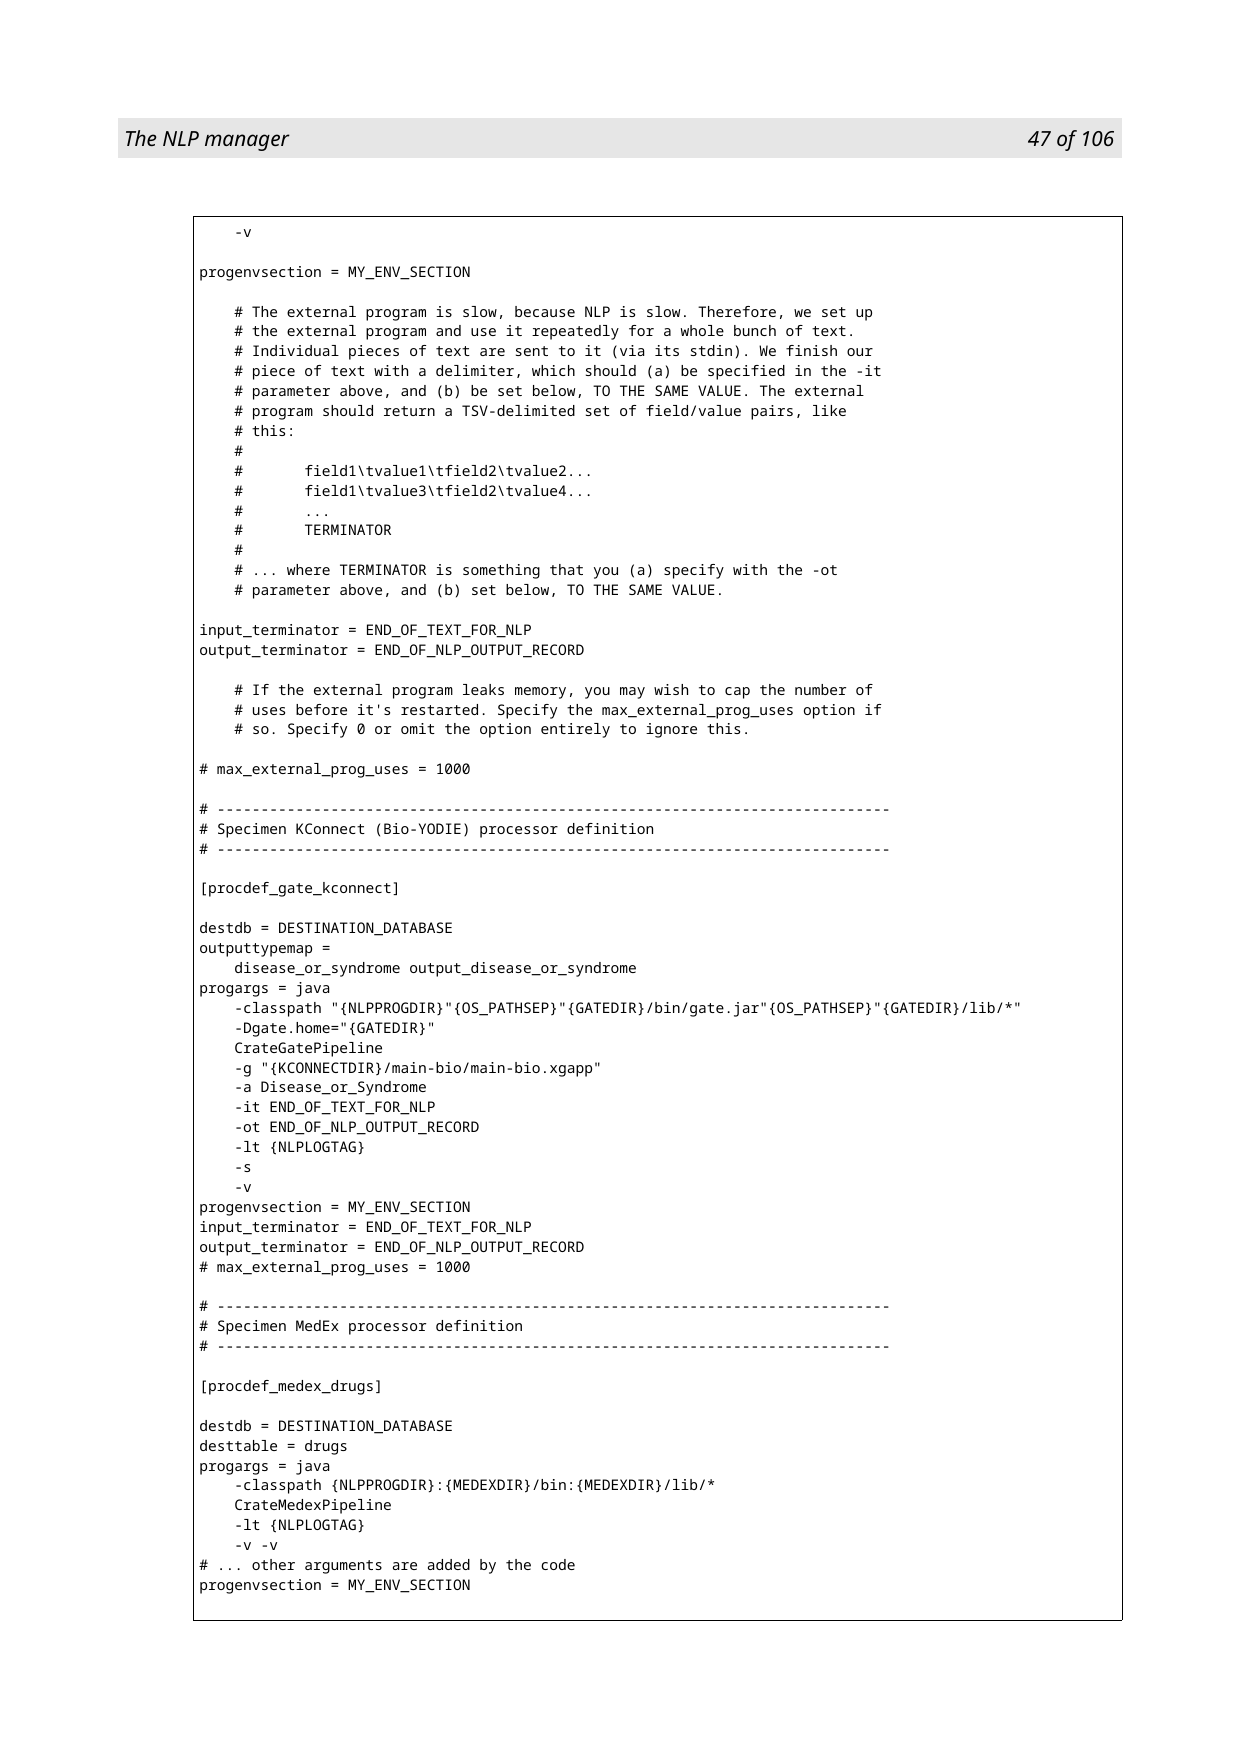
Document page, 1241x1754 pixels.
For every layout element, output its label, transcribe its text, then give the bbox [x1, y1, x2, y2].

table_header -v progenvsection = MY_ENV_SECTION # The external program is slow, because NLP is slow. Therefore, we set up # the external program and use it repeatedly for a whole bunch of text. # Individual pieces of text are sent to it (via its stdin). We finish our # piece of text with a delimiter, which should (a) be specified in the -it # parameter above, and (b) be set below, TO THE SAME VALUE. The external # program should return a TSV-delimited set of field/value pairs, like # this: # # field1\tvalue1\tfield2\tvalue2... # field1\tvalue3\tfield2\tvalue4... # ... # TERMINATOR # # ... where TERMINATOR is something that you (a) specify with the -ot # parameter above, and (b) set below, TO THE SAME VALUE. input_terminator = END_OF_TEXT_FOR_NLP output_terminator = END_OF_NLP_OUTPUT_RECORD # If the external program leaks memory, you may wish to cap the number of # uses before it's restarted. Specify the max_external_prog_uses option if # so. Specify 0 or omit the option entirely to ignore this. # max_external_prog_uses = 1000 # ----------------------------------------------------------------------------- # Specimen KConnect (Bio-YODIE) processor definition # ----------------------------------------------------------------------------- [procdef_gate_kconnect] destdb = DESTINATION_DATABASE outputtypemap = disease_or_syndrome output_disease_or_syndrome progargs = java -classpath "{NLPPROGDIR}"{OS_PATHSEP}"{GATEDIR}/bin/gate.jar"{OS_PATHSEP}"{GATEDIR}/lib/*" -Dgate.home="{GATEDIR}" CrateGatePipeline -g "{KCONNECTDIR}/main-bio/main-bio.xgapp" -a Disease_or_Syndrome -it END_OF_TEXT_FOR_NLP -ot END_OF_NLP_OUTPUT_RECORD -lt {NLPLOGTAG} -s -v progenvsection = MY_ENV_SECTION input_terminator = END_OF_TEXT_FOR_NLP output_terminator = END_OF_NLP_OUTPUT_RECORD # max_external_prog_uses = 1000 # ----------------------------------------------------------------------------- # Specimen MedEx processor definition # ----------------------------------------------------------------------------- [procdef_medex_drugs] destdb = DESTINATION_DATABASE desttable = drugs progargs = java -classpath {NLPPROGDIR}:{MEDEXDIR}/bin:{MEDEXDIR}/lib/* CrateMedexPipeline -lt {NLPLOGTAG} -v -v # ... other arguments are added by the code progenvsection = MY_ENV_SECTION [194, 217, 1122, 1620]
